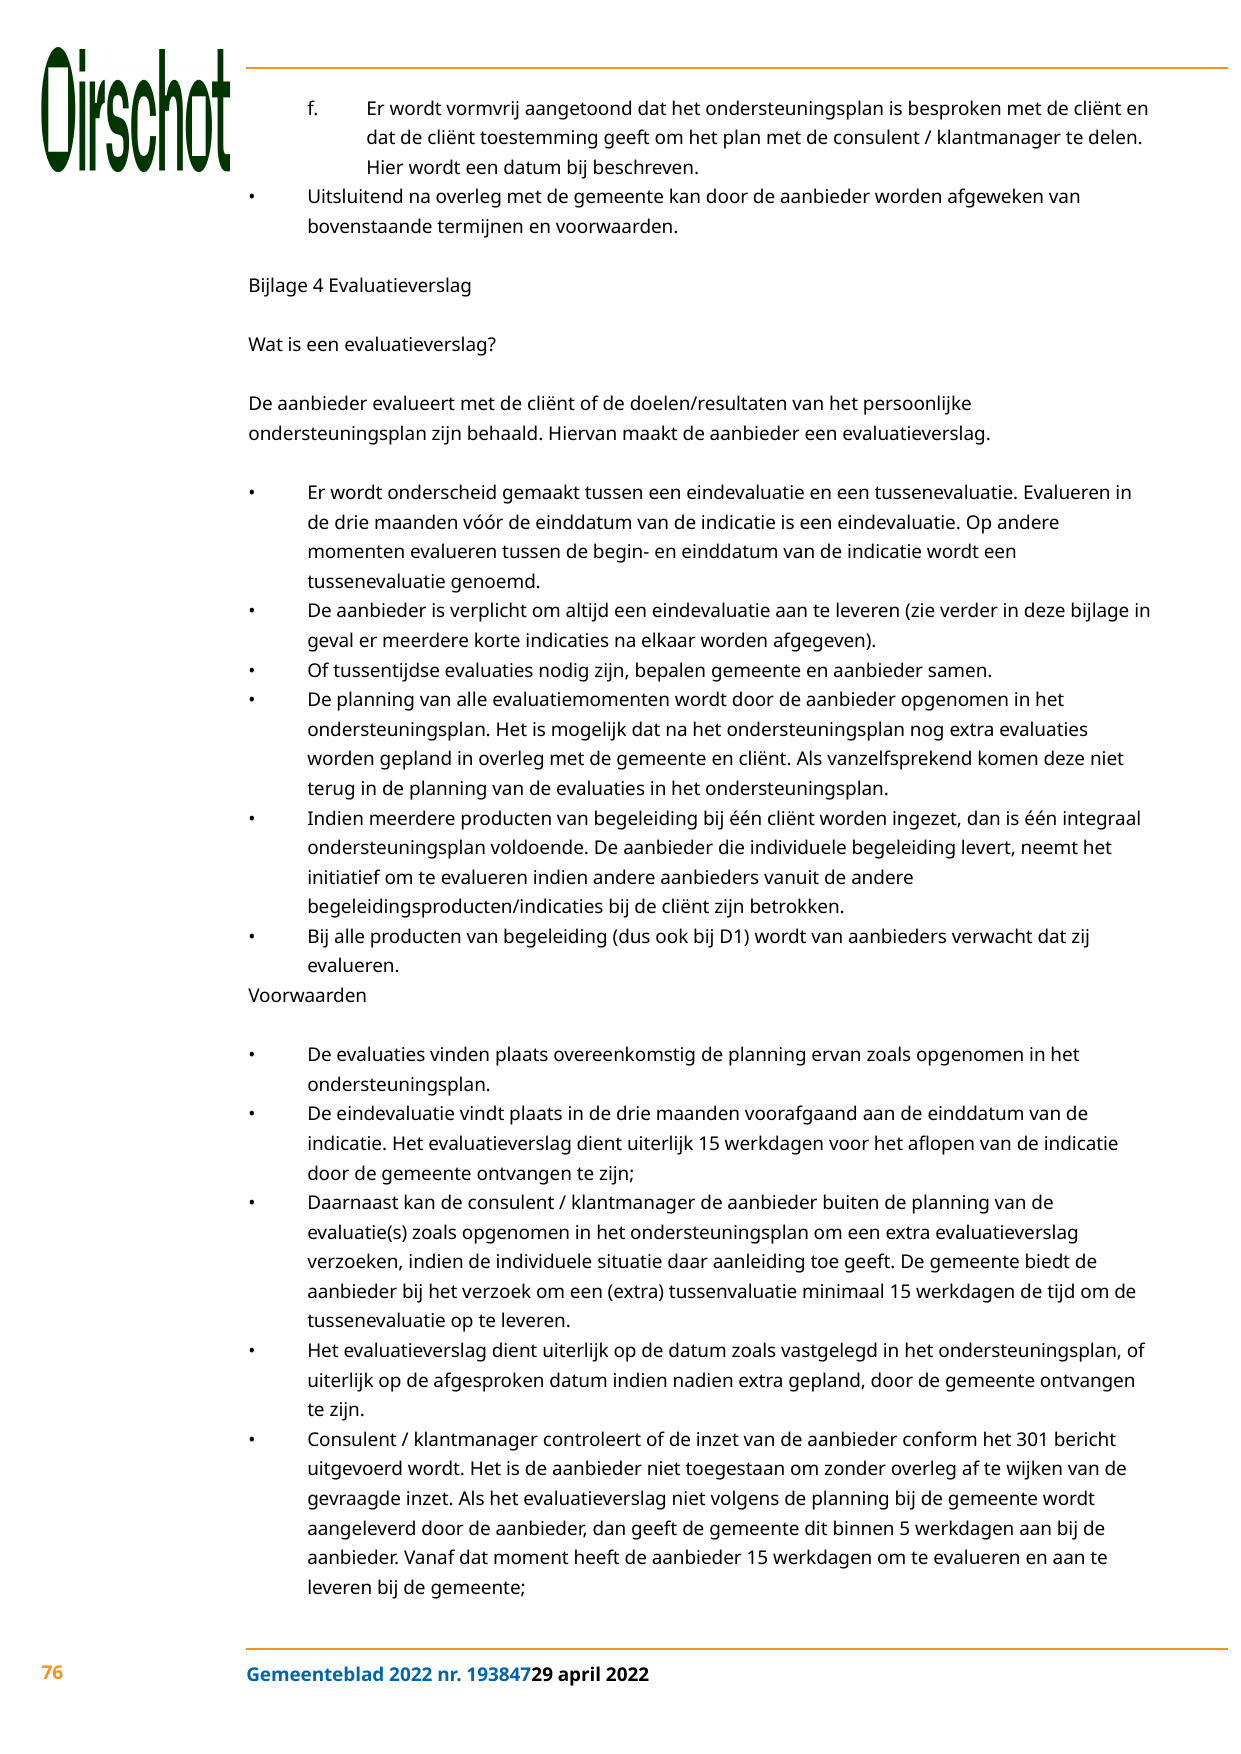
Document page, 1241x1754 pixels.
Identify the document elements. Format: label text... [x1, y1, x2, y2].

list Er wordt onderscheid gemaakt tussen een eindevaluatie en een tussenevaluatie. Evalueren in de drie maanden vóór de einddatum van de indicatie is een eindevaluatie. Op andere momenten evalueren tussen de begin- en einddatum van de indicatie wordt een tussenevaluatie genoemd. [248, 479, 1152, 594]
list De aanbieder is verplicht om altijd een eindevaluatie aan te leveren (zie verder in deze bijlage in geval er meerdere korte indicaties na elkaar worden afgegeven). [248, 598, 1152, 653]
list De eindevaluatie vindt plaats in de drie maanden voorafgaand aan de einddatum van de indicatie. Het evaluatieverslag dient uiterlijk 15 werkdagen voor het aflopen van de indicatie door de gemeente ontvangen te zijn; [248, 1101, 1152, 1186]
list Er wordt vormvrij aangetoond dat het ondersteuningsplan is besproken met de cliënt en dat de cliënt toestemming geeft om het plan met de consulent / klantmanager te delen. Hier wordt een datum bij beschreven. [307, 95, 1152, 180]
list Consulent / klantmanager controleert of de inzet van de aanbieder conform het 301 bericht uitgevoerd wordt. Het is de aanbieder niet toegestaan om zonder overleg af te wijken van de gevraagde inzet. Als het evaluatieverslag niet volgens de planning bij de gemeente wordt aangeleverd door de aanbieder, dan geeft de gemeente dit binnen 5 werkdagen aan bij de aanbieder. Vanaf dat moment heeft de aanbieder 15 werkdagen om te evalueren en aan te leveren bij de gemeente; [248, 1426, 1152, 1600]
list Indien meerdere producten van begeleiding bij één cliënt worden ingezet, dan is één integraal ondersteuningsplan voldoende. De aanbieder die individuele begeleiding levert, neemt het initiatief om te evalueren indien andere aanbieders vanuit de andere begeleidingsproducten/indicaties bij de cliënt zijn betrokken. [248, 805, 1152, 919]
text Voorwaarden [248, 982, 1152, 1008]
list De evaluaties vinden plaats overeenkomstig de planning ervan zoals opgenomen in het ondersteuningsplan. [248, 1041, 1152, 1097]
text De aanbieder evalueert met de cliënt of de doelen/resultaten van het persoonlijke ondersteuningsplan zijn behaald. Hiervan maakt de aanbieder een evaluatieverslag. [248, 391, 1152, 446]
text Bijlage 4 Evaluatieverslag [248, 272, 1152, 298]
list Uitsluitend na overleg met de gemeente kan door de aanbieder worden afgeweken van bovenstaande termijnen en voorwaarden. [248, 183, 1152, 239]
text Wat is een evaluatieverslag? [248, 331, 1152, 357]
list Daarnaast kan de consulent / klantmanager de aanbieder buiten de planning van de evaluatie(s) zoals opgenomen in het ondersteuningsplan om een extra evaluatieverslag verzoeken, indien de individuele situatie daar aanleiding toe geeft. De gemeente biedt de aanbieder bij het verzoek om een (extra) tussenvaluatie minimaal 15 werkdagen de tijd om de tussenevaluatie op te leveren. [248, 1189, 1152, 1333]
list Of tussentijdse evaluaties nodig zijn, bepalen gemeente en aanbieder samen. [248, 657, 1152, 683]
picture [41, 47, 231, 172]
list Bij alle producten van begeleiding (dus ook bij D1) wordt van aanbieders verwacht dat zij evalueren. [248, 923, 1152, 978]
list De planning van alle evaluatiemomenten wordt door de aanbieder opgenomen in het ondersteuningsplan. Het is mogelijk dat na het ondersteuningsplan nog extra evaluaties worden gepland in overleg met de gemeente en cliënt. Als vanzelfsprekend komen deze niet terug in de planning van de evaluaties in het ondersteuningsplan. [248, 686, 1152, 801]
list Het evaluatieverslag dient uiterlijk op de datum zoals vastgelegd in het ondersteuningsplan, of uiterlijk op de afgesproken datum indien nadien extra gepland, door de gemeente ontvangen te zijn. [248, 1337, 1152, 1422]
